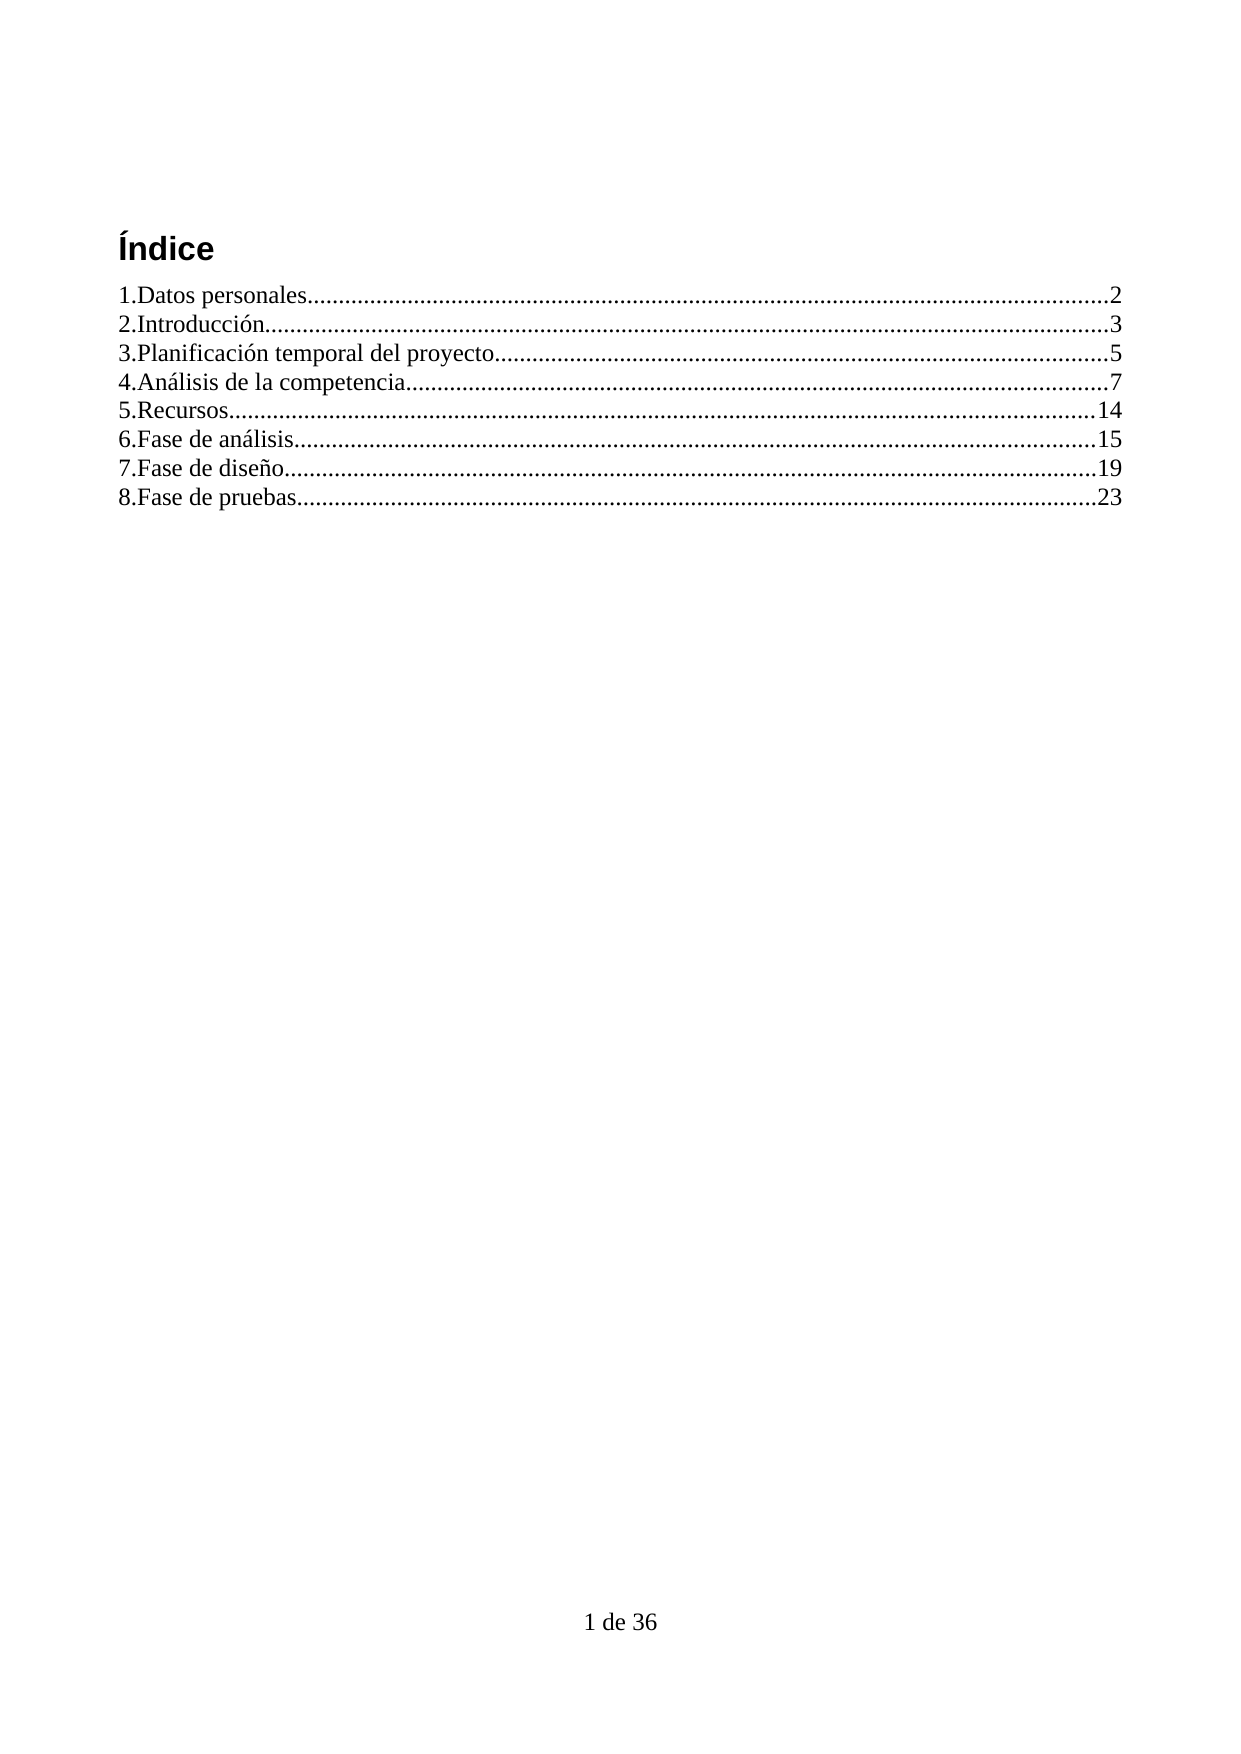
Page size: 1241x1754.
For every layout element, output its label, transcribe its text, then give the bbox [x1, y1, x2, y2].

text 2.Introducción 3 [118, 309, 1122, 338]
text 7.Fase de diseño 19 [118, 453, 1122, 482]
text 8.Fase de pruebas 23 [118, 482, 1122, 510]
text 4.Análisis de la competencia 7 [118, 367, 1122, 395]
text 1.Datos personales 2 [118, 280, 1122, 309]
text 6.Fase de análisis 15 [118, 424, 1122, 453]
text 3.Planificación temporal del proyecto 5 [118, 338, 1122, 367]
subtitle Índice [118, 229, 1122, 268]
text 5.Recursos 14 [118, 395, 1122, 424]
